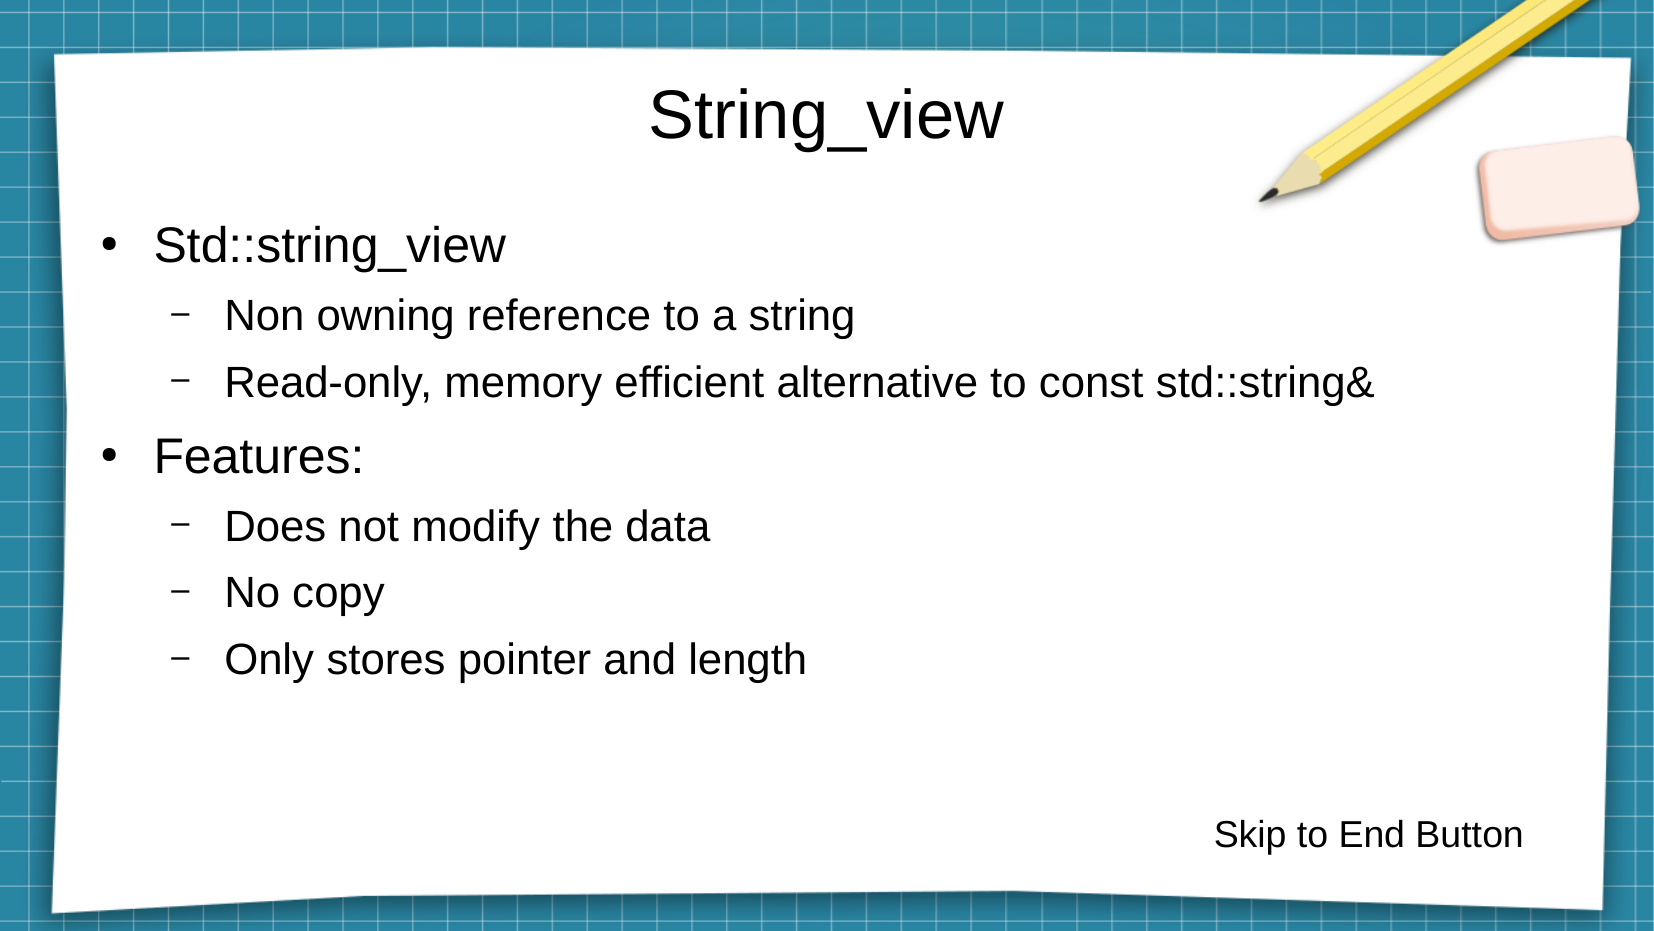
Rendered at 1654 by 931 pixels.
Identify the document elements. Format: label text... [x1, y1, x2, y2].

title String_view [82, 37, 1571, 193]
text_box Skip to End Button [1162, 805, 1576, 863]
picture [0, 0, 1654, 931]
list Std::string_view Non owning reference to a string Read-only, memory efficient alternative to const std::string& Features: Does not modify the data No copy Only stores pointer and length [82, 217, 1571, 758]
